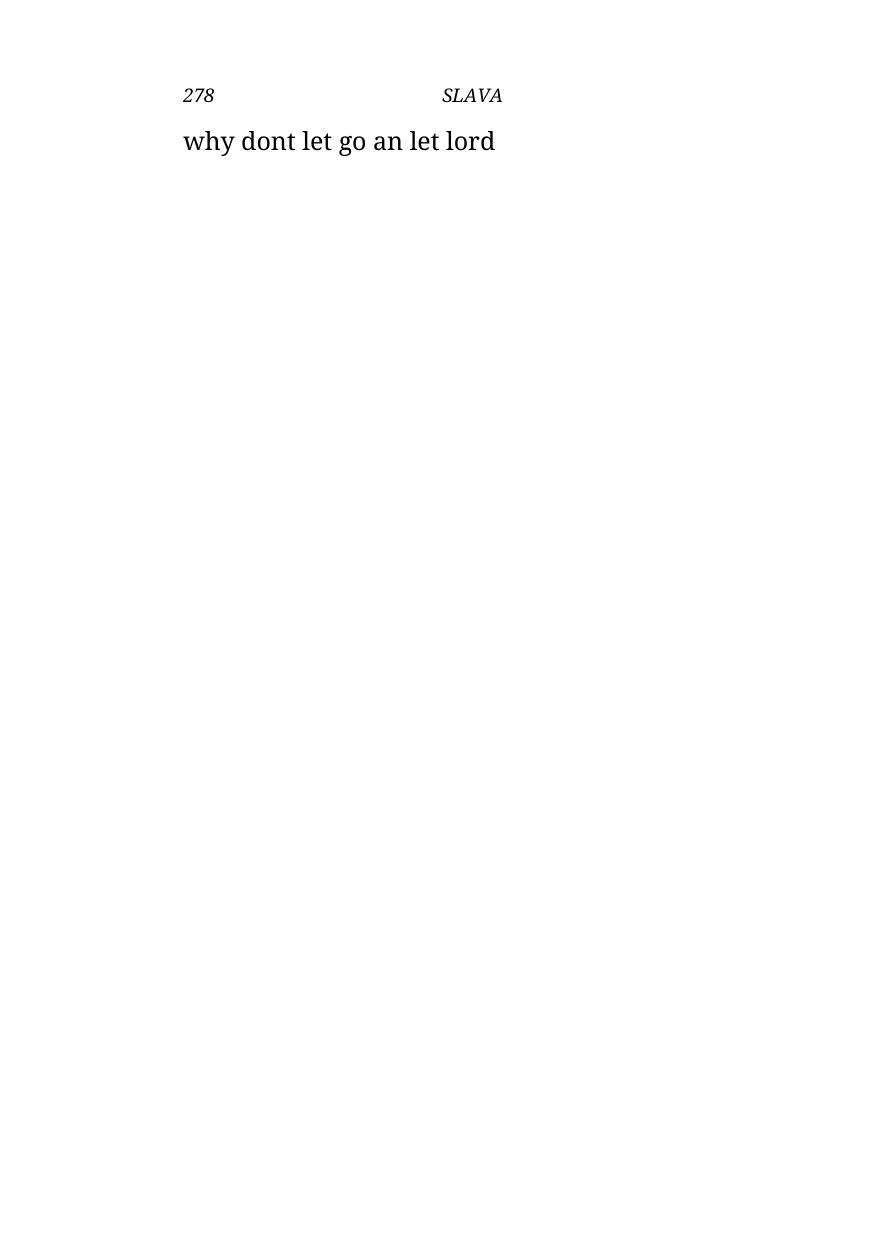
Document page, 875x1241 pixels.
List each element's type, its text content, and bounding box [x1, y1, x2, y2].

text why dont let go an let lord [153, 123, 756, 157]
